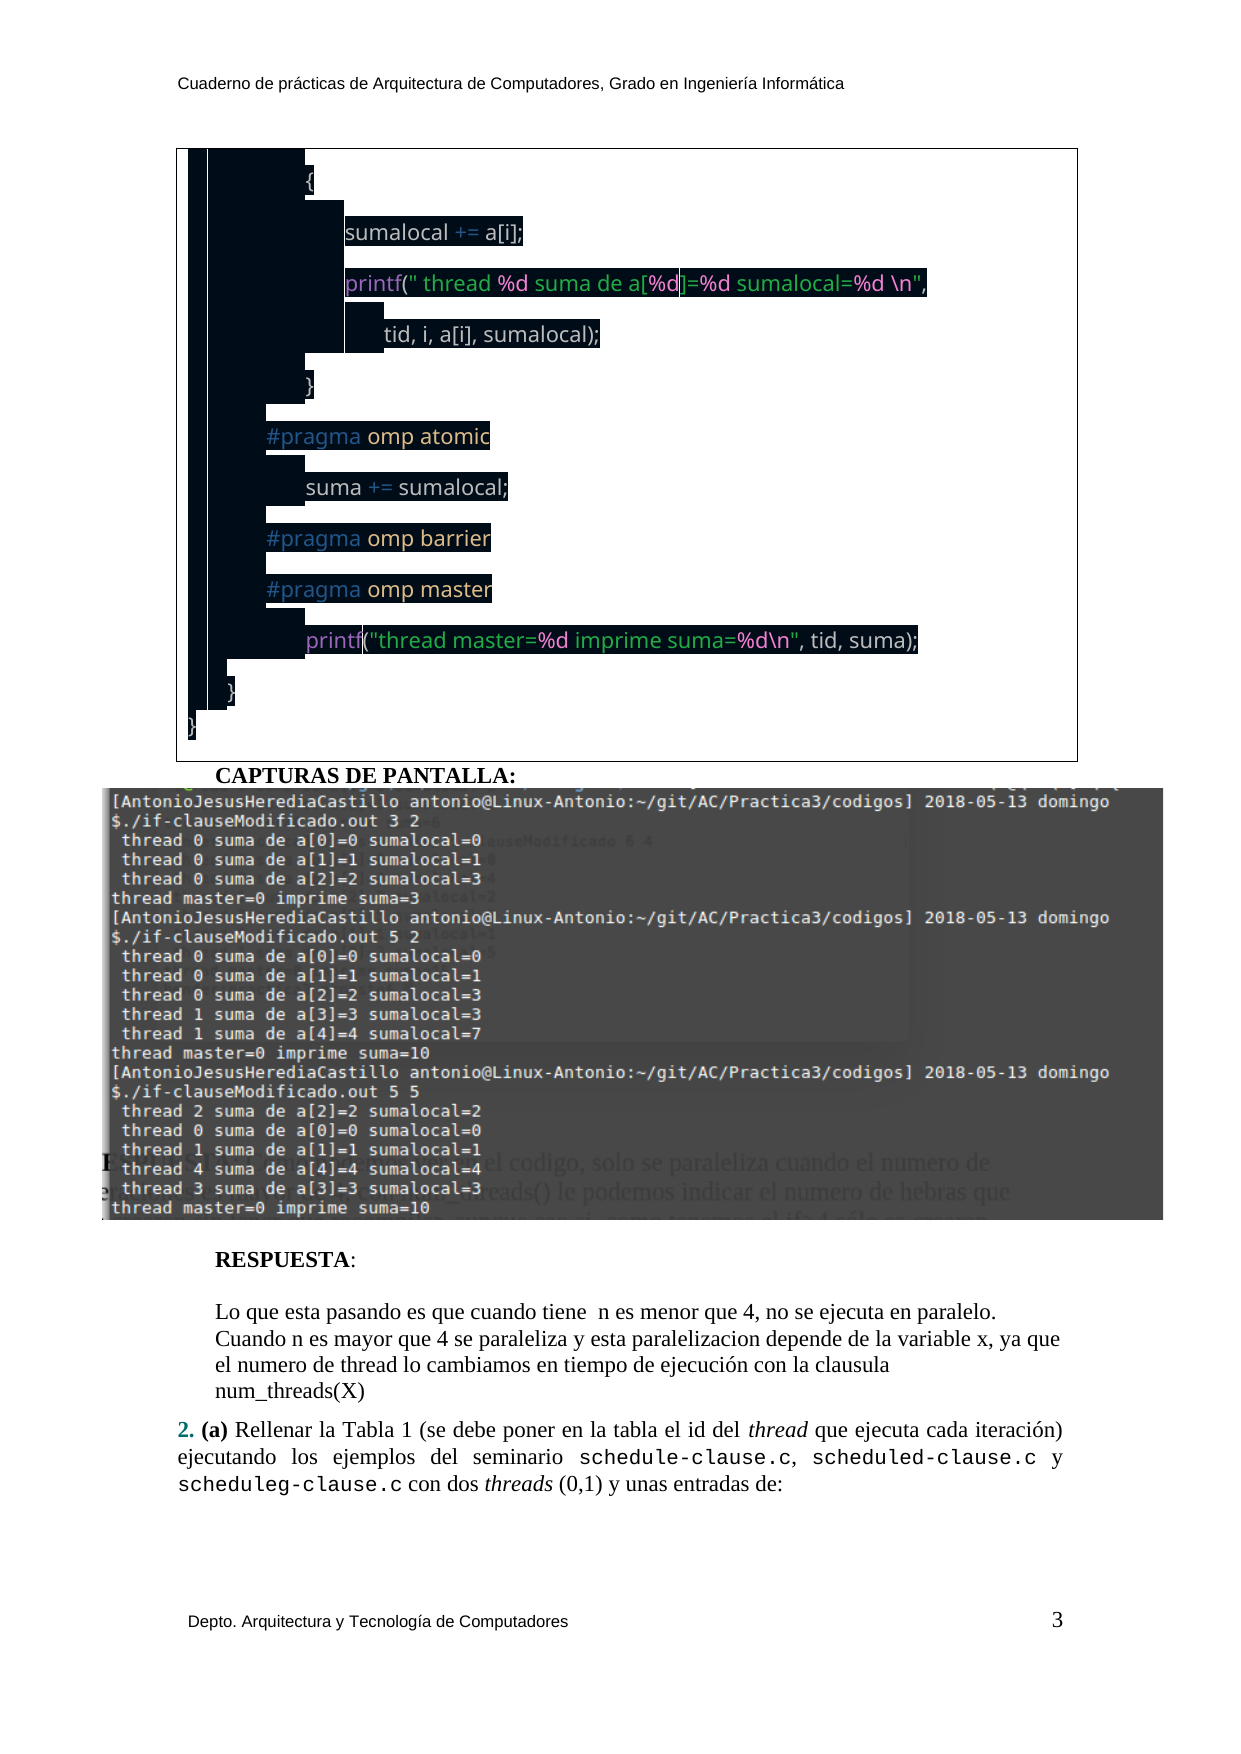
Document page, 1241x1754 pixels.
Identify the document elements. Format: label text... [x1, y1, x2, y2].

text num_threads(X) [215, 1377, 1063, 1404]
list 2. (a) Rellenar la Tabla 1 (se debe poner en la tabla el id del thread que ejecuta cada iteración) ejecutando los ejemplos del seminario schedule-clause.c, scheduled-clause.c y scheduleg-clause.c con dos threads (0,1) y unas entradas de: [177, 1416, 1063, 1498]
text CAPTURAS DE PANTALLA: [215, 762, 1063, 788]
picture [102, 788, 1164, 1220]
text Lo que esta pasando es que cuando tiene n es menor que 4, no se ejecuta en paralelo. Cuando n es mayor que 4 se paraleliza y esta paralelizacion depende de la variable x, ya que el numero de thread lo cambiamos en tiempo de ejecución con la clausula [215, 1298, 1063, 1377]
table_header { sumalocal += a[i]; printf(" thread %d suma de a[%d]=%d sumalocal=%d \n", tid, i, a[i], sumalocal); } #pragma omp atomic suma += sumalocal; #pragma omp barrier #pragma omp master printf("thread master=%d imprime suma=%d\n", tid, suma); } } [177, 149, 1077, 761]
text RESPUESTA: [215, 1246, 1063, 1272]
